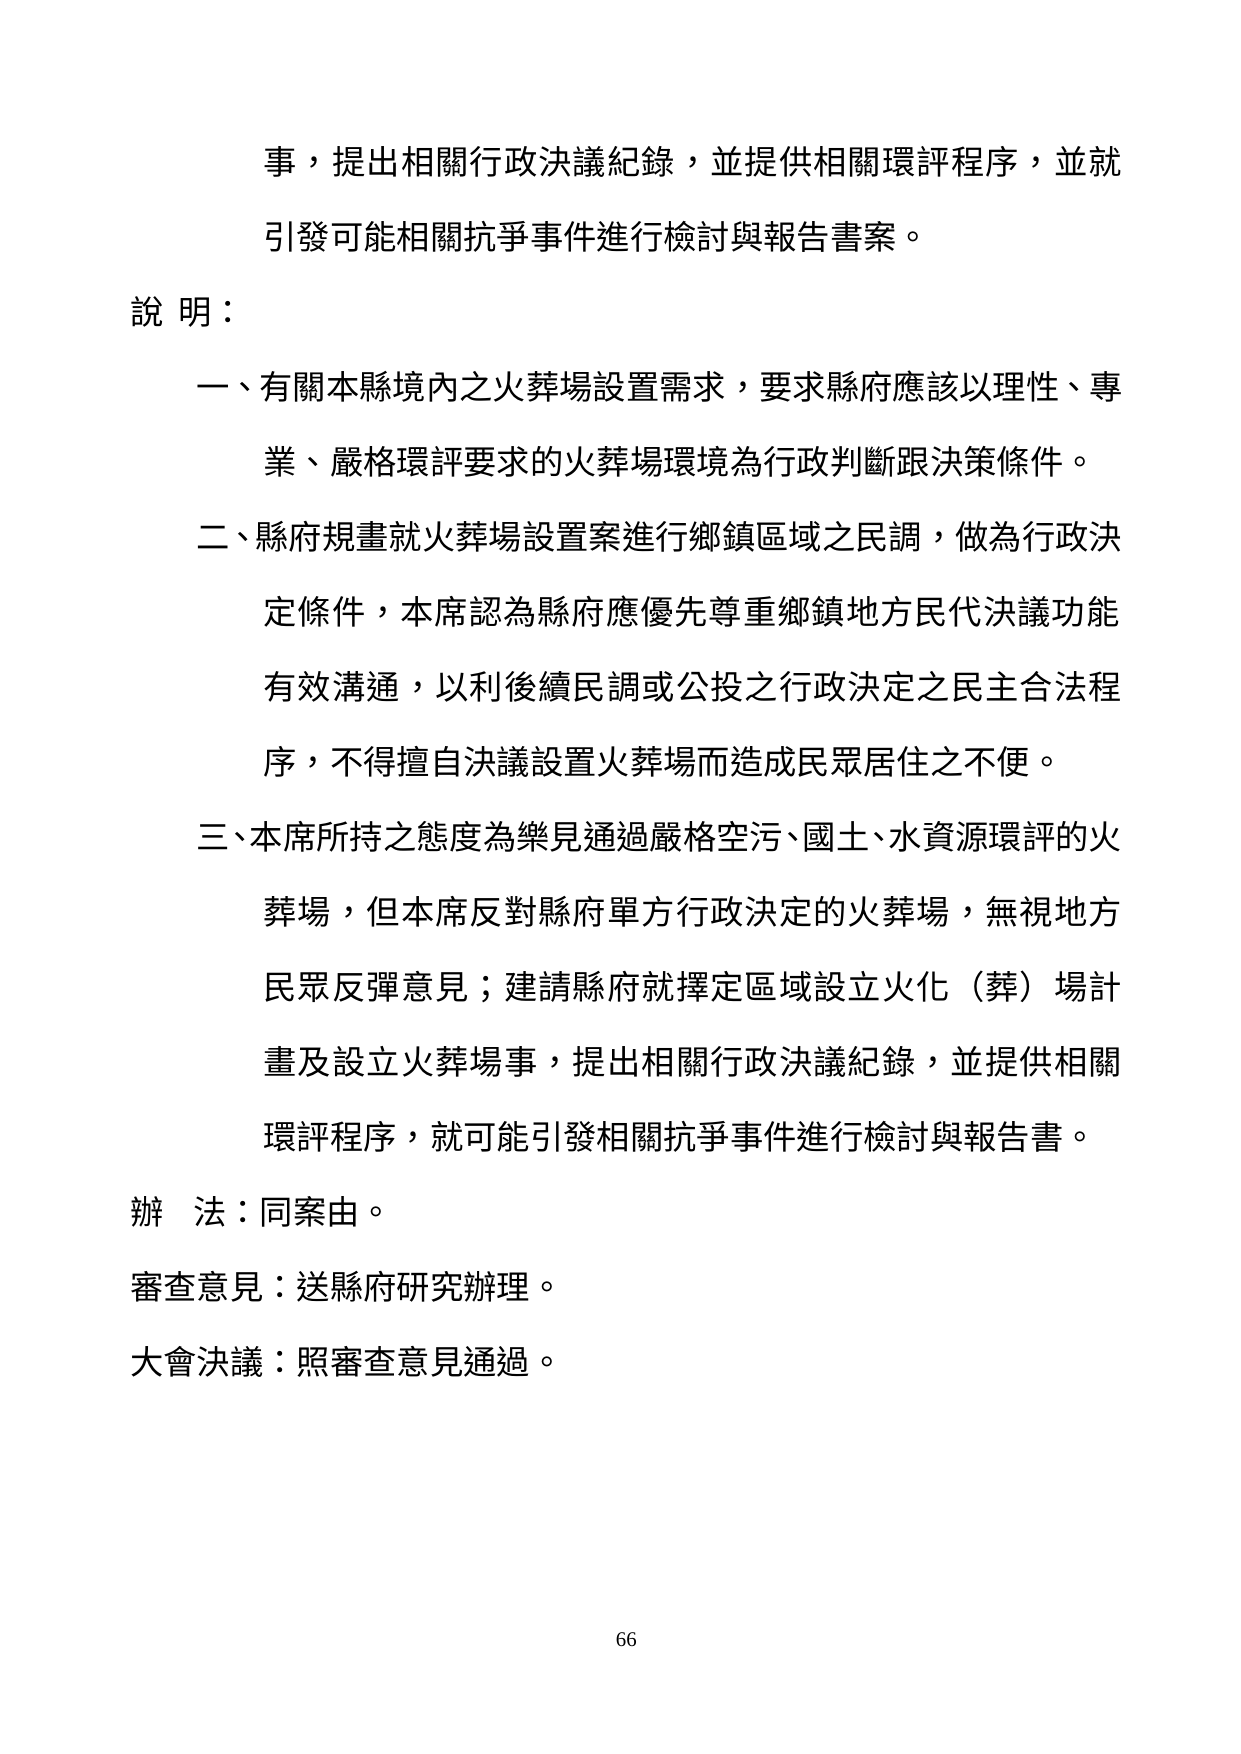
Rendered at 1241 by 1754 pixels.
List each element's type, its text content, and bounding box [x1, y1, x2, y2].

text 辦 法：同案由。 [130, 1173, 1122, 1248]
text 一、有關本縣境內之火葬場設置需求，要求縣府應該以理性、專業、嚴格環評要求的火葬場環境為行政判斷跟決策條件。 [197, 348, 1122, 498]
text 審查意見：送縣府研究辦理。 [130, 1248, 1122, 1323]
text 大會決議：照審查意見通過。 [130, 1323, 1122, 1398]
text 事，提出相關行政決議紀錄，並提供相關環評程序，並就引發可能相關抗爭事件進行檢討與報告書案。 [130, 123, 1122, 273]
text 二、縣府規畫就火葬場設置案進行鄉鎮區域之民調，做為行政決定條件，本席認為縣府應優先尊重鄉鎮地方民代決議功能，有效溝通，以利後續民調或公投之行政決定之民主合法程序，不得擅自決議設置火葬場而造成民眾居住之不便。 [197, 498, 1122, 798]
text 三、本席所持之態度為樂見通過嚴格空污、國土、水資源環評的火葬場，但本席反對縣府單方行政決定的火葬場，無視地方民眾反彈意見；建請縣府就擇定區域設立火化（葬）場計畫及設立火葬場事，提出相關行政決議紀錄，並提供相關環評程序，就可能引發相關抗爭事件進行檢討與報告書。 [197, 798, 1122, 1173]
text 說 明： [130, 273, 1122, 348]
